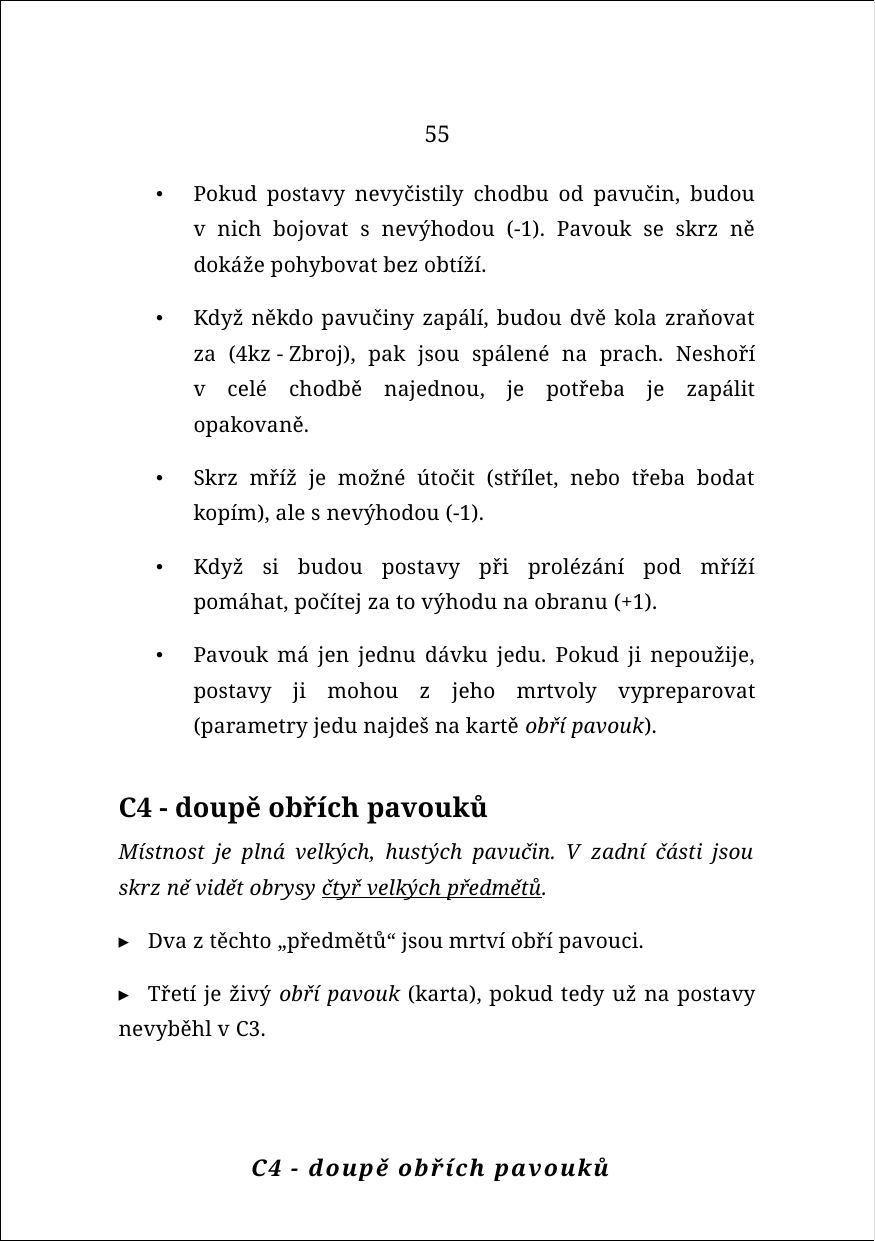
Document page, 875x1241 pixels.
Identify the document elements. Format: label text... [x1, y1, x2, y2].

list Když si budou postavy při prolézání pod mříží pomáhat, počítej za to výhodu na obranu (+1). [156, 552, 756, 616]
text ▸ Třetí je živý obří pavouk (karta), pokud tedy už na postavy nevyběhl v⁠ C3. [118, 979, 756, 1043]
text Místnost je plná velkých, hustých pavučin. V⁠ zadní části jsou skrz ně vidět obrysy čtyř velkých předmětů. [118, 837, 756, 901]
list Pokud postavy nevyčistily chodbu od pavučin, budou v⁠ nich bojovat s⁠ nevýhodou (-1). Pavouk se skrz ně dokáže pohybovat bez obtíží. [156, 179, 756, 278]
text ▸ Dva z⁠ těchto „předmětů“ jsou mrtví obří pavouci. [118, 926, 756, 954]
subtitle C4 - doupě obřích pavouků [118, 788, 756, 825]
list Pavouk má jen jednu dávku jedu. Pokud ji nepoužije, postavy ji mohou z⁠ jeho mrtvoly vypreparovat (parametry jedu najdeš na kartě obří pavouk). [156, 641, 756, 740]
list Skrz mříž je možné útočit (střílet, nebo třeba bodat kopím), ale s⁠ nevýhodou (-1). [156, 463, 756, 527]
list Když někdo pavučiny zapálí, budou dvě kola zraňovat za (4kz - Zbroj), pak jsou spálené na prach. Neshoří v⁠ celé chodbě najednou, je potřeba je zapálit opakovaně. [156, 303, 756, 438]
